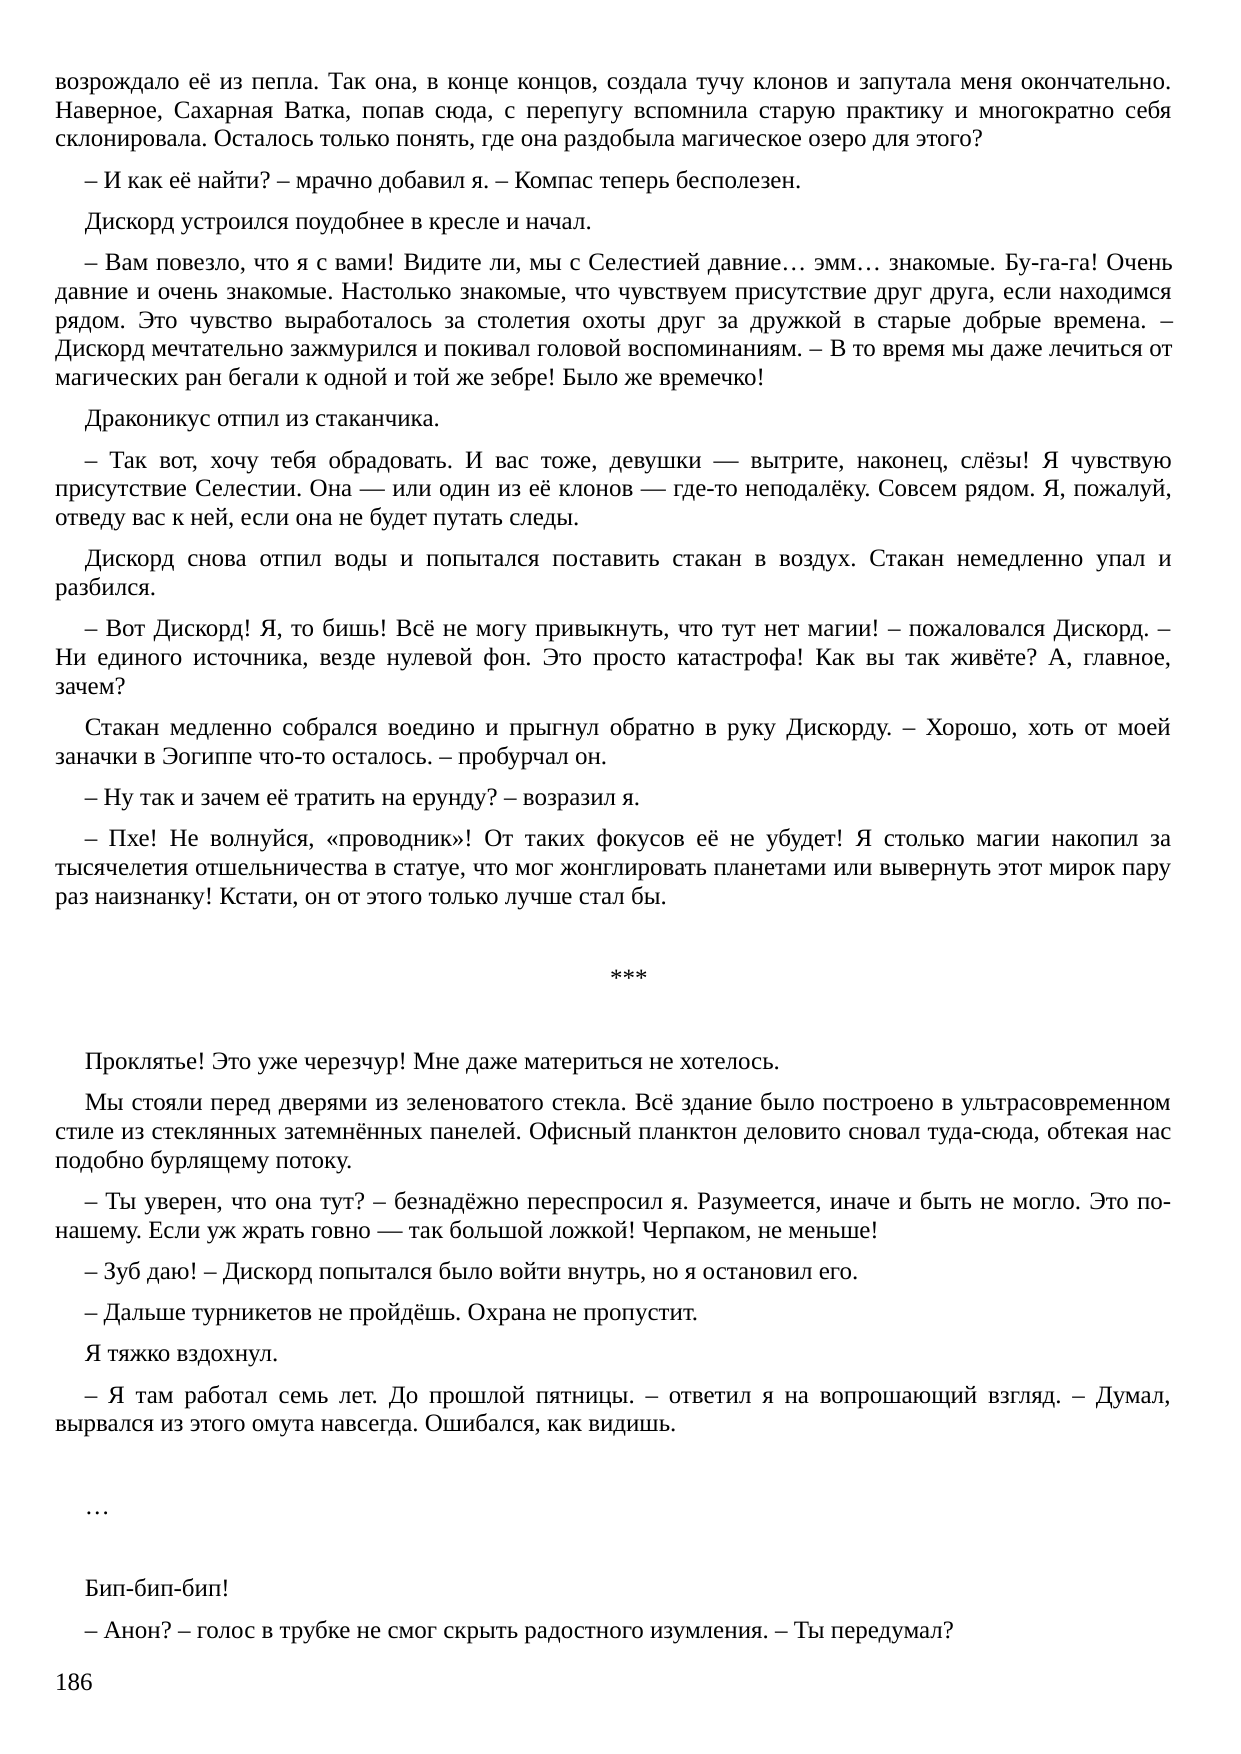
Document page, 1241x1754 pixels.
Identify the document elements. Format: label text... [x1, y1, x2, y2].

text – Вот Дискорд! Я, то бишь! Всё не могу привыкнуть, что тут нет магии! – пожаловался Дискорд. – Ни единого источника, везде нулевой фон. Это просто катастрофа! Как вы так живёте? А, главное, зачем? [55, 613, 1173, 700]
text – Дальше турникетов не пройдёшь. Охрана не пропустит. [55, 1297, 1173, 1326]
text – Пхе! Не волнуйся, «проводник»! От таких фокусов её не убудет! Я столько магии накопил за тысячелетия отшельничества в статуе, что мог жонглировать планетами или вывернуть этот мирок пару раз наизнанку! Кстати, он от этого только лучше стал бы. [55, 823, 1173, 910]
text – Анон? – голос в трубке не смог скрыть радостного изумления. – Ты передумал? [55, 1615, 1173, 1643]
text Бип-бип-бип! [55, 1573, 1173, 1602]
text – Вам повезло, что я с вами! Видите ли, мы с Селестией давние… эмм… знакомые. Бу-га-га! Очень давние и очень знакомые. Настолько знакомые, что чувствуем присутствие друг друга, если находимся рядом. Это чувство выработалось за столетия охоты друг за дружкой в старые добрые времена. – Дискорд мечтательно зажмурился и покивал головой воспоминаниям. – В то время мы даже лечиться от магических ран бегали к одной и той же зебре! Было же времечко! [55, 247, 1173, 391]
text Я тяжко вздохнул. [55, 1338, 1173, 1367]
text – Ты уверен, что она тут? – безнадёжно переспросил я. Разумеется, иначе и быть не могло. Это по-нашему. Если уж жрать говно — так большой ложкой! Черпаком, не меньше! [55, 1186, 1173, 1243]
text – Ну так и зачем её тратить на ерунду? – возразил я. [55, 782, 1173, 811]
text Дискорд снова отпил воды и попытался поставить стакан в воздух. Стакан немедленно упал и разбился. [55, 543, 1173, 601]
text – Так вот, хочу тебя обрадовать. И вас тоже, девушки — вытрите, наконец, слёзы! Я чувствую присутствие Селестии. Она — или один из её клонов — где-то неподалёку. Совсем рядом. Я, пожалуй, отведу вас к ней, если она не будет путать следы. [55, 445, 1173, 531]
text – И как её найти? – мрачно добавил я. – Компас теперь бесполезен. [55, 165, 1173, 193]
text – Я там работал семь лет. До прошлой пятницы. – ответил я на вопрошающий взгляд. – Думал, вырвался из этого омута навсегда. Ошибался, как видишь. [55, 1380, 1173, 1437]
text – Зуб даю! – Дискорд попытался было войти внутрь, но я остановил его. [55, 1256, 1173, 1285]
text Мы стояли перед дверями из зеленоватого стекла. Всё здание было построено в ультрасовременном стиле из стеклянных затемнённых панелей. Офисный планктон деловито сновал туда-сюда, обтекая нас подобно бурлящему потоку. [55, 1087, 1173, 1173]
text Драконикус отпил из стаканчика. [55, 403, 1173, 432]
text возрождало её из пепла. Так она, в конце концов, создала тучу клонов и запутала меня окончательно. Наверное, Сахарная Ватка, попав сюда, с перепугу вспомнила старую практику и многократно себя склонировала. Осталось только понять, где она раздобыла магическое озеро для этого? [55, 66, 1173, 152]
text Стакан медленно собрался воедино и прыгнул обратно в руку Дискорду. – Хорошо, хоть от моей заначки в Эогиппе что-то осталось. – пробурчал он. [55, 712, 1173, 770]
text Дискорд устроился поудобнее в кресле и начал. [55, 206, 1173, 235]
text *** [55, 963, 1173, 992]
text Проклятье! Это уже черезчур! Мне даже материться не хотелось. [55, 1046, 1173, 1075]
text … [55, 1491, 1173, 1520]
